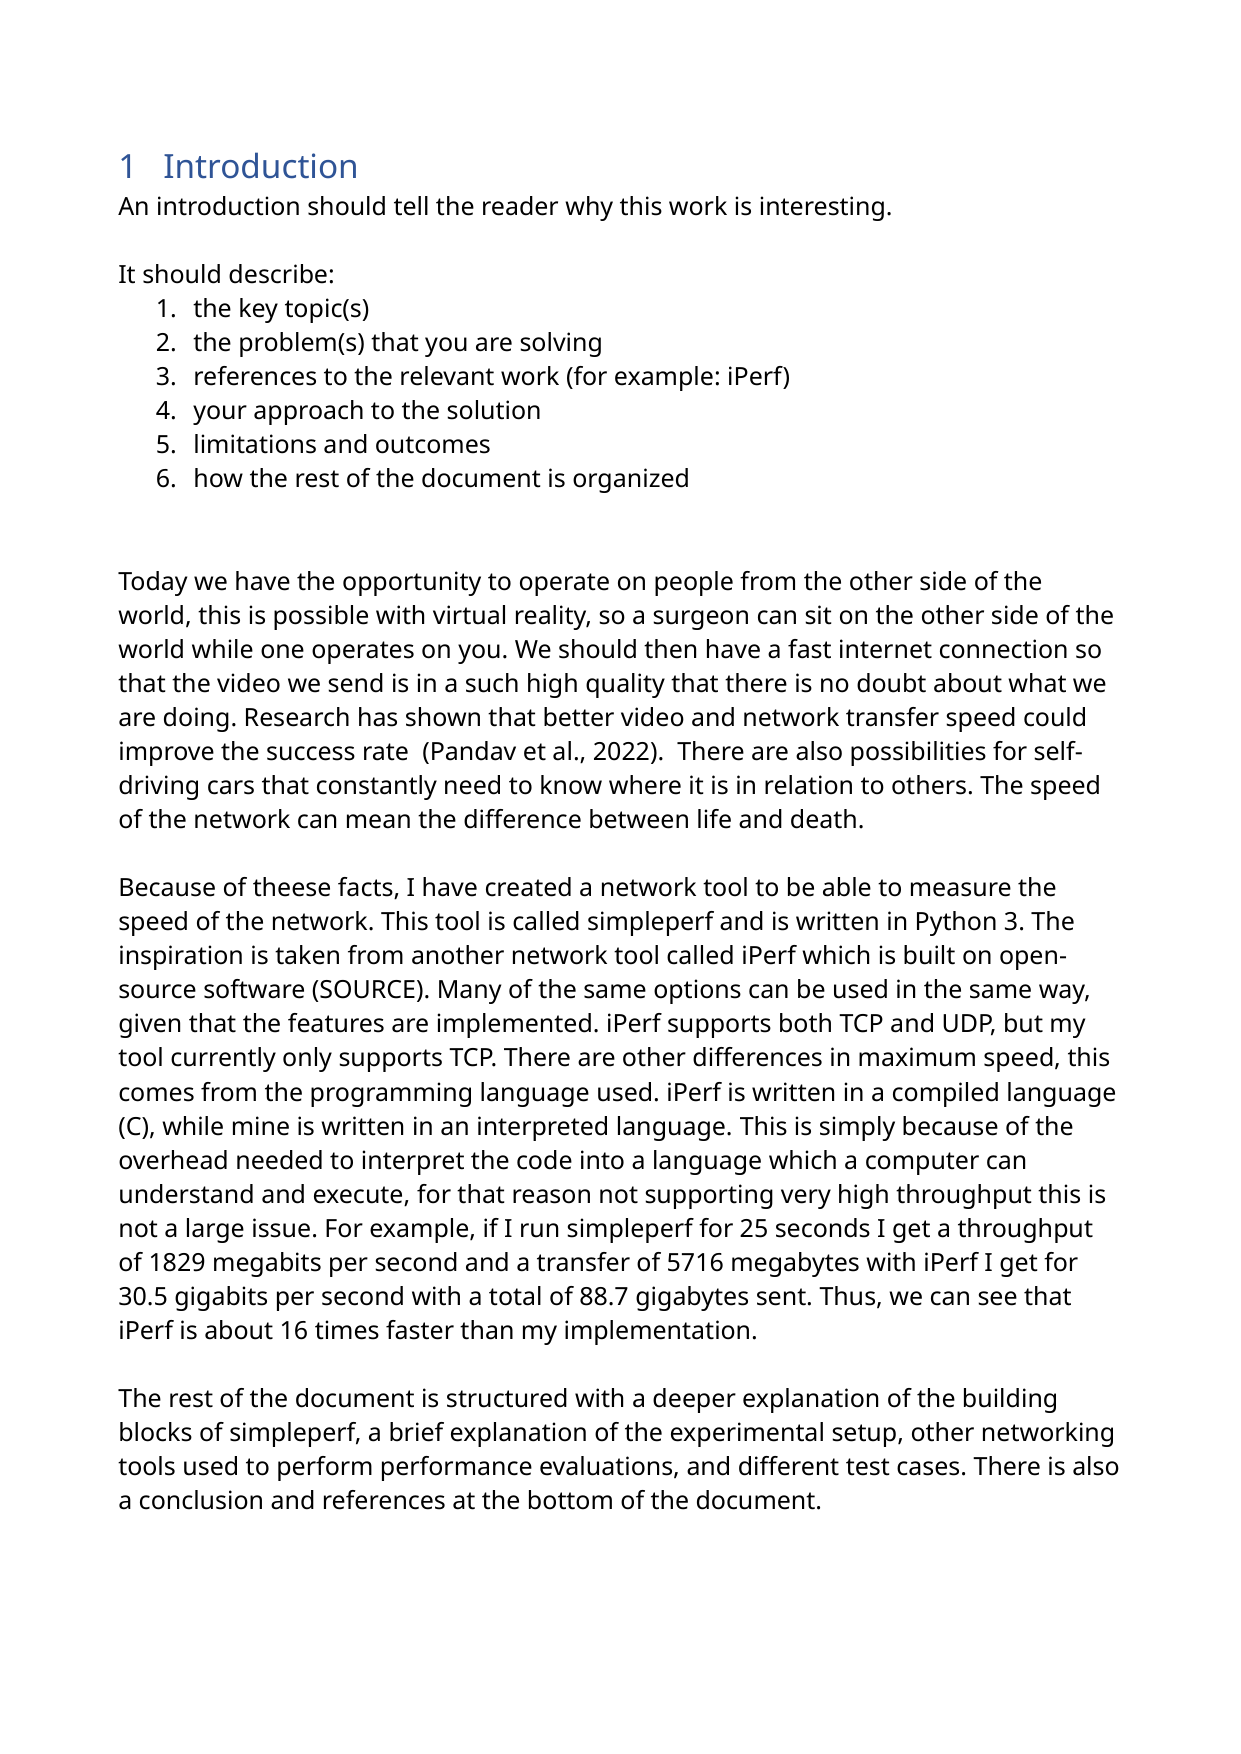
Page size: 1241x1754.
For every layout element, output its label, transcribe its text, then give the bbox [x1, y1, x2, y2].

list how the rest of the document is organized [156, 461, 1122, 495]
list the key topic(s) [156, 291, 1122, 325]
text The rest of the document is structured with a deeper explanation of the building blocks of simpleperf, a brief explanation of the experimental setup, other networking tools used to perform performance evaluations, and different test cases. There is also a conclusion and references at the bottom of the document. [118, 1381, 1122, 1517]
list limitations and outcomes [156, 427, 1122, 461]
text Because of theese facts, I have created a network tool to be able to measure the speed of the network. This tool is called simpleperf and is written in Python 3. The inspiration is taken from another network tool called iPerf which is built on open-source software (SOURCE). Many of the same options can be used in the same way, given that the features are implemented. iPerf supports both TCP and UDP, but my tool currently only supports TCP. There are other differences in maximum speed, this comes from the programming language used. iPerf is written in a compiled language (C), while mine is written in an interpreted language. This is simply because of the overhead needed to interpret the code into a language which a computer can understand and execute, for that reason not supporting very high throughput this is not a large issue. For example, if I run simpleperf for 25 seconds I get a throughput of 1829 megabits per second and a transfer of 5716 megabytes with iPerf I get for 30.5 gigabits per second with a total of 88.7 gigabytes sent. Thus, we can see that iPerf is about 16 times faster than my implementation. [118, 870, 1122, 1347]
list your approach to the solution [156, 393, 1122, 427]
list references to the relevant work (for example: iPerf) [156, 359, 1122, 393]
text Today we have the opportunity to operate on people from the other side of the world, this is possible with virtual reality, so a surgeon can sit on the other side of the world while one operates on you. We should then have a fast internet connection so that the video we send is in a such high quality that there is no doubt about what we are doing. Research has shown that better video and network transfer speed could improve the success rate (Pandav et al., 2022). There are also possibilities for self-driving cars that constantly need to know where it is in relation to others. The speed of the network can mean the difference between life and death. [118, 563, 1122, 836]
list the problem(s) that you are solving [156, 325, 1122, 359]
subtitle Introduction [118, 143, 1122, 188]
text An introduction should tell the reader why this work is interesting. [118, 188, 1122, 223]
text It should describe: [118, 257, 1122, 291]
